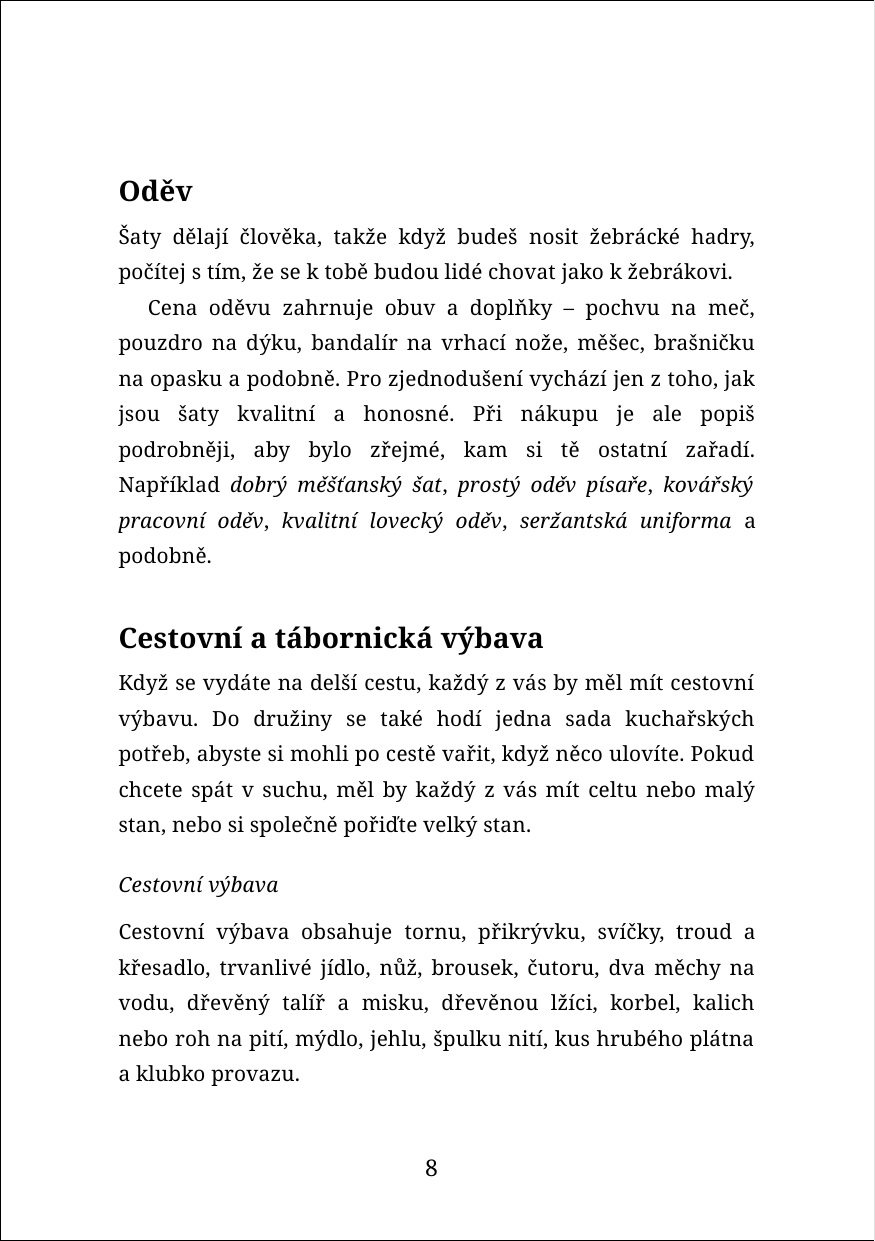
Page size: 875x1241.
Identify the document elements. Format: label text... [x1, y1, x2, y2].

text Cestovní výbava obsahuje tornu, přikrývku, svíčky, troud a křesadlo, trvanlivé jídlo, nůž, brousek, čutoru, dva měchy na vodu, dřevěný talíř a misku, dřevěnou lžíci, korbel, kalich nebo roh na pití, mýdlo, jehlu, špulku nití, kus hrubého plátna a klubko provazu. [118, 917, 756, 1088]
subtitle Oděv [118, 172, 756, 210]
subtitle Cestovní a tábornická výbava [118, 618, 756, 657]
text Cestovní výbava [118, 870, 756, 898]
text Když se vydáte na delší cestu, každý z vás by měl mít cestovní výbavu. Do družiny se také hodí jedna sada kuchařských potřeb, abyste si mohli po cestě vařit, když něco ulovíte. Pokud chcete spát v suchu, měl by každý z vás mít celtu nebo malý stan, nebo si společně pořiďte velký stan. [118, 668, 756, 839]
text Šaty dělají člověka, takže když budeš nosit žebrácké hadry, počítej s tím, že se k tobě budou lidé chovat jako k žebrákovi. Cena oděvu zahrnuje obuv a doplňky – pochvu na meč, pouzdro na dýku, bandalír na vrhací nože, měšec, brašničku na opasku a podobně. Pro zjednodušení vychází jen z toho, jak jsou šaty kvalitní a honosné. Při nákupu je ale popiš podrobněji, aby bylo zřejmé, kam si tě ostatní zařadí. Například dobrý měšťanský šat, prostý oděv písaře, kovářský pracovní oděv, kvalitní lovecký oděv, seržantská uniforma a podobně. [118, 222, 756, 570]
